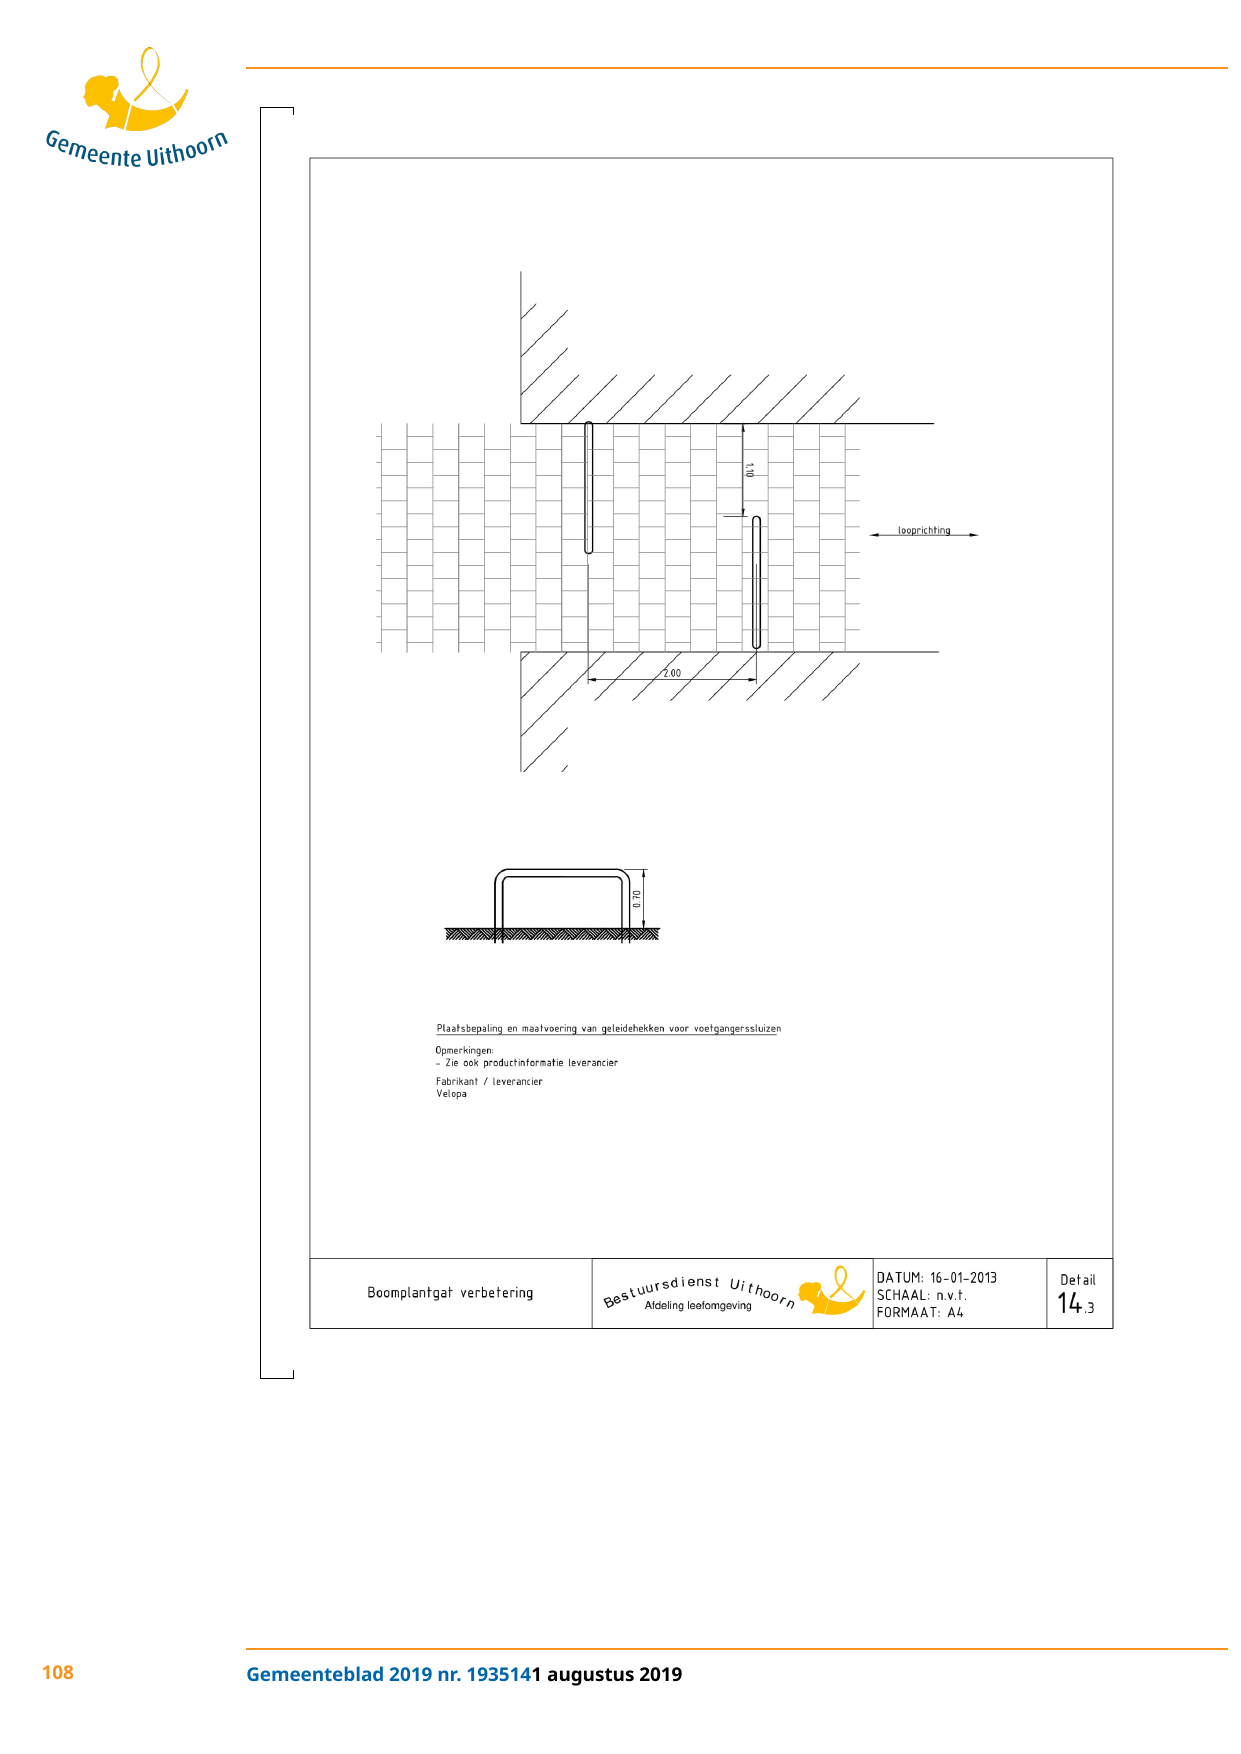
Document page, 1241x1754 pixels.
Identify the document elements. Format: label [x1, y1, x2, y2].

picture [268, 115, 1155, 1370]
picture [41, 47, 231, 172]
